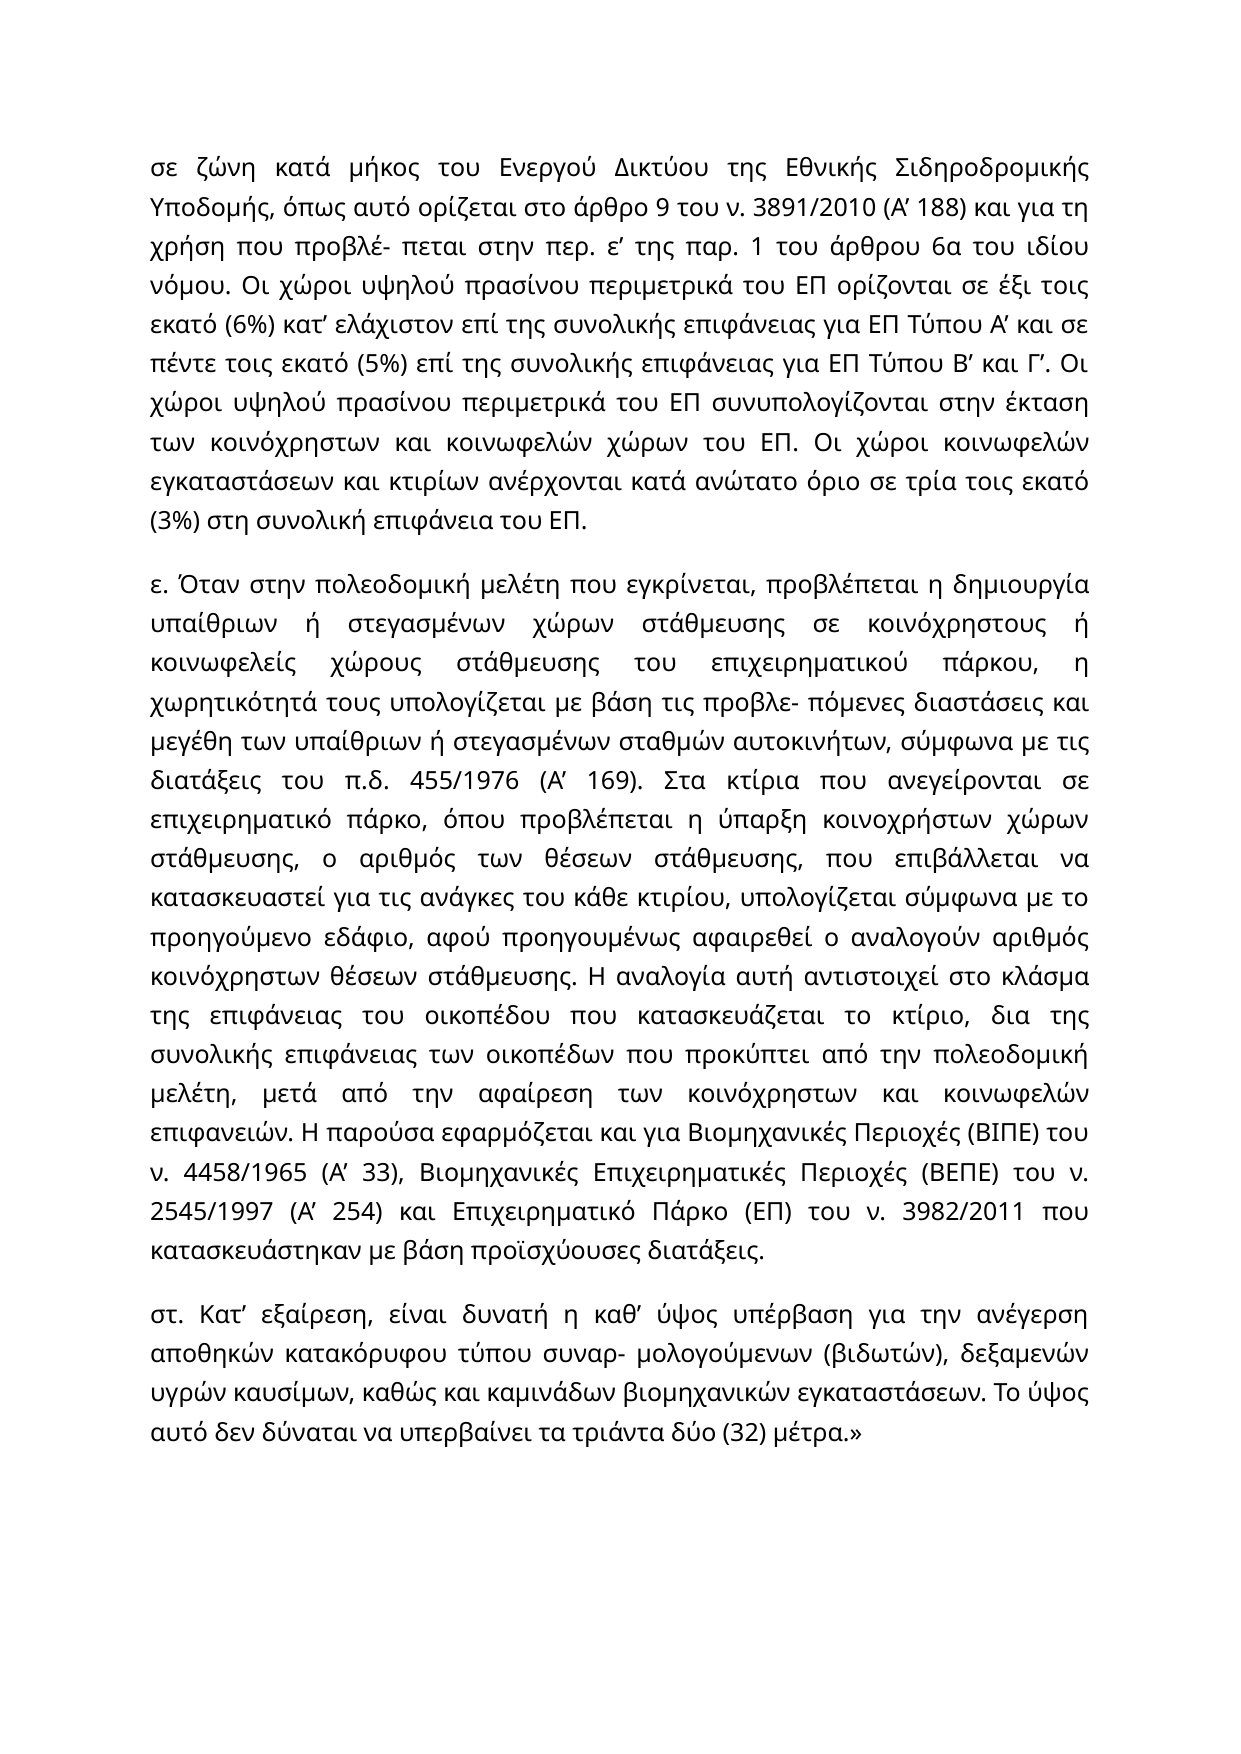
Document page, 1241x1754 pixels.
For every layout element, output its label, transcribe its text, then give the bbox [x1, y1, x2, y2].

text σε ζώνη κατά μήκος του Ενεργού Δικτύου της Εθνικής Σιδηροδρομικής Υποδομής, όπως αυτό ορίζεται στο άρθρο 9 του ν. 3891/2010 (Α’ 188) και για τη χρήση που προβλέ- πεται στην περ. ε’ της παρ. 1 του άρθρου 6α του ιδίου νόμου. Οι χώροι υψηλού πρασίνου περιμετρικά του ΕΠ ορίζονται σε έξι τοις εκατό (6%) κατ’ ελάχιστον επί της συνολικής επιφάνειας για ΕΠ Τύπου Α’ και σε πέντε τοις εκατό (5%) επί της συνολικής επιφάνειας για ΕΠ Τύπου Β’ και Γ’. Οι χώροι υψηλού πρασίνου περιμετρικά του ΕΠ συνυπολογίζονται στην έκταση των κοινόχρηστων και κοινωφελών χώρων του ΕΠ. Οι χώροι κοινωφελών εγκαταστάσεων και κτιρίων ανέρχονται κατά ανώτατο όριο σε τρία τοις εκατό (3%) στη συνολική επιφάνεια του ΕΠ. [150, 150, 1090, 537]
text στ. Κατ’ εξαίρεση, είναι δυνατή η καθ’ ύψος υπέρβαση για την ανέγερση αποθηκών κατακόρυφου τύπου συναρ- μολογούμενων (βιδωτών), δεξαμενών υγρών καυσίμων, καθώς και καμινάδων βιομηχανικών εγκαταστάσεων. Το ύψος αυτό δεν δύναται να υπερβαίνει τα τριάντα δύο (32) μέτρα.» [150, 1297, 1090, 1448]
text ε. Όταν στην πολεοδομική μελέτη που εγκρίνεται, προβλέπεται η δημιουργία υπαίθριων ή στεγασμένων χώρων στάθμευσης σε κοινόχρηστους ή κοινωφελείς χώρους στάθμευσης του επιχειρηματικού πάρκου, η χωρητικότητά τους υπολογίζεται με βάση τις προβλε- πόμενες διαστάσεις και μεγέθη των υπαίθριων ή στεγασμένων σταθμών αυτοκινήτων, σύμφωνα με τις διατάξεις του π.δ. 455/1976 (Α’ 169). Στα κτίρια που ανεγείρονται σε επιχειρηματικό πάρκο, όπου προβλέπεται η ύπαρξη κοινοχρήστων χώρων στάθμευσης, ο αριθμός των θέσεων στάθμευσης, που επιβάλλεται να κατασκευαστεί για τις ανάγκες του κάθε κτιρίου, υπολογίζεται σύμφωνα με το προηγούμενο εδάφιο, αφού προηγουμένως αφαιρεθεί ο αναλογούν αριθμός κοινόχρηστων θέσεων στάθμευσης. Η αναλογία αυτή αντιστοιχεί στο κλάσμα της επιφάνειας του οικοπέδου που κατασκευάζεται το κτίριο, δια της συνολικής επιφάνειας των οικοπέδων που προκύπτει από την πολεοδομική μελέτη, μετά από την αφαίρεση των κοινόχρηστων και κοινωφελών επιφανειών. Η παρούσα εφαρμόζεται και για Βιομηχανικές Περιοχές (ΒΙΠΕ) του ν. 4458/1965 (Α’ 33), Βιομηχανικές Επιχειρηματικές Περιοχές (ΒΕΠΕ) του ν. 2545/1997 (Α’ 254) και Επιχειρηματικό Πάρκο (ΕΠ) του ν. 3982/2011 που κατασκευάστηκαν με βάση προϊσχύουσες διατάξεις. [150, 567, 1090, 1267]
